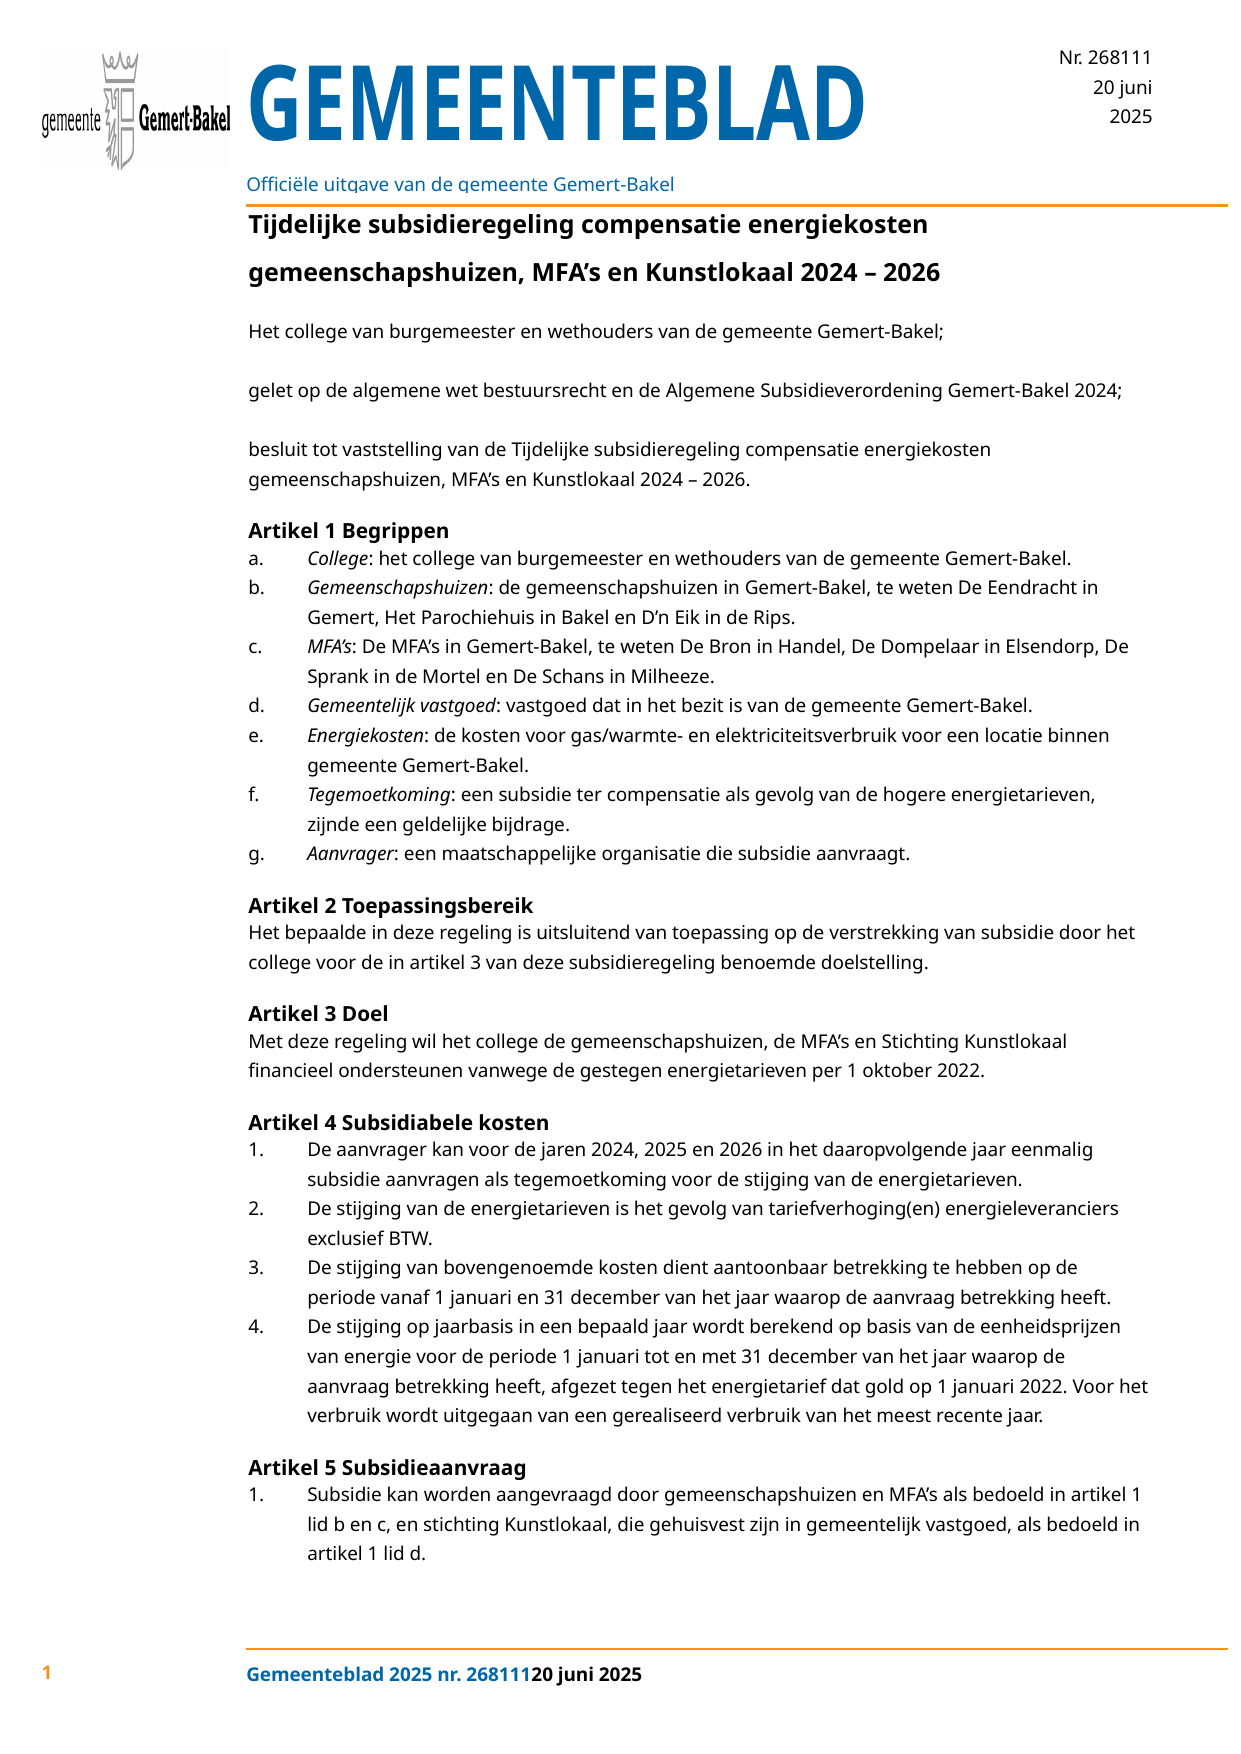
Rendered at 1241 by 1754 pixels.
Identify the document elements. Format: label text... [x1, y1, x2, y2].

list Gemeentelijk vastgoed: vastgoed dat in het bezit is van de gemeente Gemert-Bakel. [248, 693, 1152, 718]
list Aanvrager: een maatschappelijke organisatie die subsidie aanvraagt. [248, 841, 1152, 866]
list College: het college van burgemeester en wethouders van de gemeente Gemert-Bakel. [248, 545, 1152, 570]
text Het bepaalde in deze regeling is uitsluitend van toepassing op de verstrekking van subsidie door het college voor de in artikel 3 van deze subsidieregeling benoemde doelstelling. [248, 919, 1152, 975]
list De stijging van bovengenoemde kosten dient aantoonbaar betrekking te hebben op de periode vanaf 1 januari en 31 december van het jaar waarop de aanvraag betrekking heeft. [248, 1254, 1152, 1310]
text Artikel 2 Toepassingsbereik [248, 891, 1152, 919]
list Subsidie kan worden aangevraagd door gemeenschapshuizen en MFA’s als bedoeld in artikel 1 lid b en c, en stichting Kunstlokaal, die gehuisvest zijn in gemeentelijk vastgoed, als bedoeld in artikel 1 lid d. [248, 1481, 1152, 1566]
list Tegemoetkoming: een subsidie ter compensatie als gevolg van de hogere energietarieven, zijnde een geldelijke bijdrage. [248, 781, 1152, 837]
list De aanvrager kan voor de jaren 2024, 2025 en 2026 in het daaropvolgende jaar eenmalig subsidie aanvragen als tegemoetkoming voor de stijging van de energietarieven. [248, 1136, 1152, 1192]
text Artikel 1 Begrippen [248, 516, 1152, 545]
list MFA’s: De MFA’s in Gemert-Bakel, te weten De Bron in Handel, De Dompelaar in Elsendorp, De Sprank in de Mortel en De Schans in Milheeze. [248, 633, 1152, 689]
text Tijdelijke subsidieregeling compensatie energiekosten gemeenschapshuizen, MFA’s en Kunstlokaal 2024 – 2026 [248, 207, 1152, 288]
text Artikel 4 Subsidiabele kosten [248, 1108, 1152, 1136]
list De stijging op jaarbasis in een bepaald jaar wordt berekend op basis van de eenheidsprijzen van energie voor de periode 1 januari tot en met 31 december van het jaar waarop de aanvraag betrekking heeft, afgezet tegen het energietarief dat gold op 1 januari 2022. Voor het verbruik wordt uitgegaan van een gerealiseerd verbruik van het meest recente jaar. [248, 1314, 1152, 1428]
picture [41, 47, 231, 172]
text Met deze regeling wil het college de gemeenschapshuizen, de MFA’s en Stichting Kunstlokaal financieel ondersteunen vanwege de gestegen energietarieven per 1 oktober 2022. [248, 1028, 1152, 1083]
list De stijging van de energietarieven is het gevolg van tariefverhoging(en) energieleveranciers exclusief BTW. [248, 1195, 1152, 1251]
list Gemeenschapshuizen: de gemeenschapshuizen in Gemert-Bakel, te weten De Eendracht in Gemert, Het Parochiehuis in Bakel en D’n Eik in de Rips. [248, 574, 1152, 629]
list Energiekosten: de kosten voor gas/warmte- en elektriciteitsverbruik voor een locatie binnen gemeente Gemert-Bakel. [248, 722, 1152, 777]
text Het college van burgemeester en wethouders van de gemeente Gemert-Bakel; [248, 318, 1152, 344]
text Artikel 5 Subsidieaanvraag [248, 1453, 1152, 1481]
text besluit tot vaststelling van de Tijdelijke subsidieregeling compensatie energiekosten gemeenschapshuizen, MFA’s en Kunstlokaal 2024 – 2026. [248, 436, 1152, 492]
text Artikel 3 Doel [248, 999, 1152, 1028]
text gelet op de algemene wet bestuursrecht en de Algemene Subsidieverordening Gemert-Bakel 2024; [248, 377, 1152, 403]
